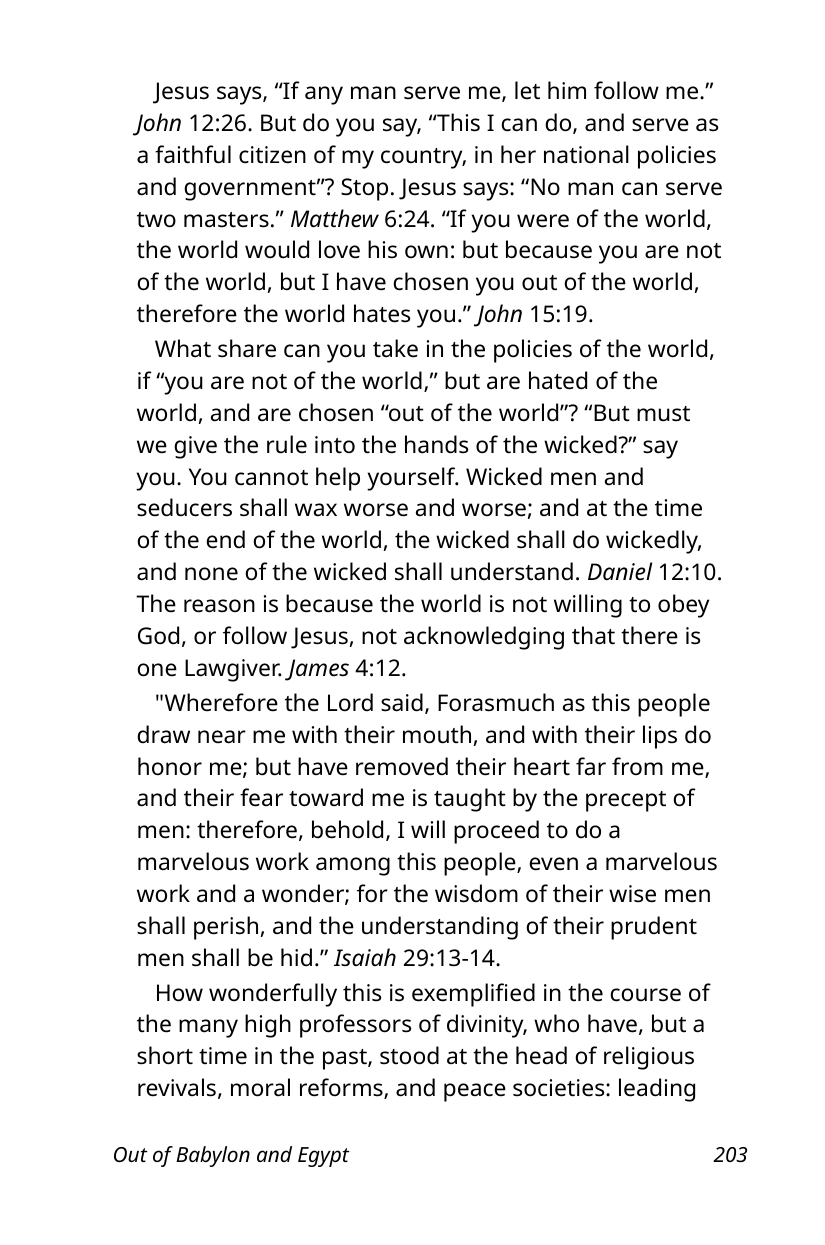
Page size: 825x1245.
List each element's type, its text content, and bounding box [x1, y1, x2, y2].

text "Wherefore the Lord said, Forasmuch as this people draw near me with their mouth, and with their lips do honor me; but have removed their heart far from me, and their fear toward me is taught by the precept of men: therefore, behold, I will proceed to do a marvelous work among this people, even a marvelous work and a wonder; for the wisdom of their wise men shall perish, and the understanding of their prudent men shall be hid.” Isaiah 29:13-14. [136, 687, 726, 973]
text How wonderfully this is exemplified in the course of the many high professors of divinity, who have, but a short time in the past, stood at the head of religious revivals, moral reforms, and peace societies: leading [136, 977, 726, 1103]
text Jesus says, “If any man serve me, let him follow me.” John 12:26. But do you say, “This I can do, and serve as a faithful citizen of my country, in her national policies and government”? Stop. Jesus says: “No man can serve two masters.” Matthew 6:24. “If you were of the world, the world would love his own: but because you are not of the world, but I have chosen you out of the world, therefore the world hates you.” John 15:19. [136, 75, 726, 329]
text What share can you take in the policies of the world, if “you are not of the world,” but are hated of the world, and are chosen “out of the world”? “But must we give the rule into the hands of the wicked?” say you. You cannot help yourself. Wicked men and seducers shall wax worse and worse; and at the time of the end of the world, the wicked shall do wickedly, and none of the wicked shall understand. Daniel 12:10. The reason is because the world is not willing to obey God, or follow Jesus, not acknowledging that there is one Lawgiver. James 4:12. [136, 333, 726, 683]
